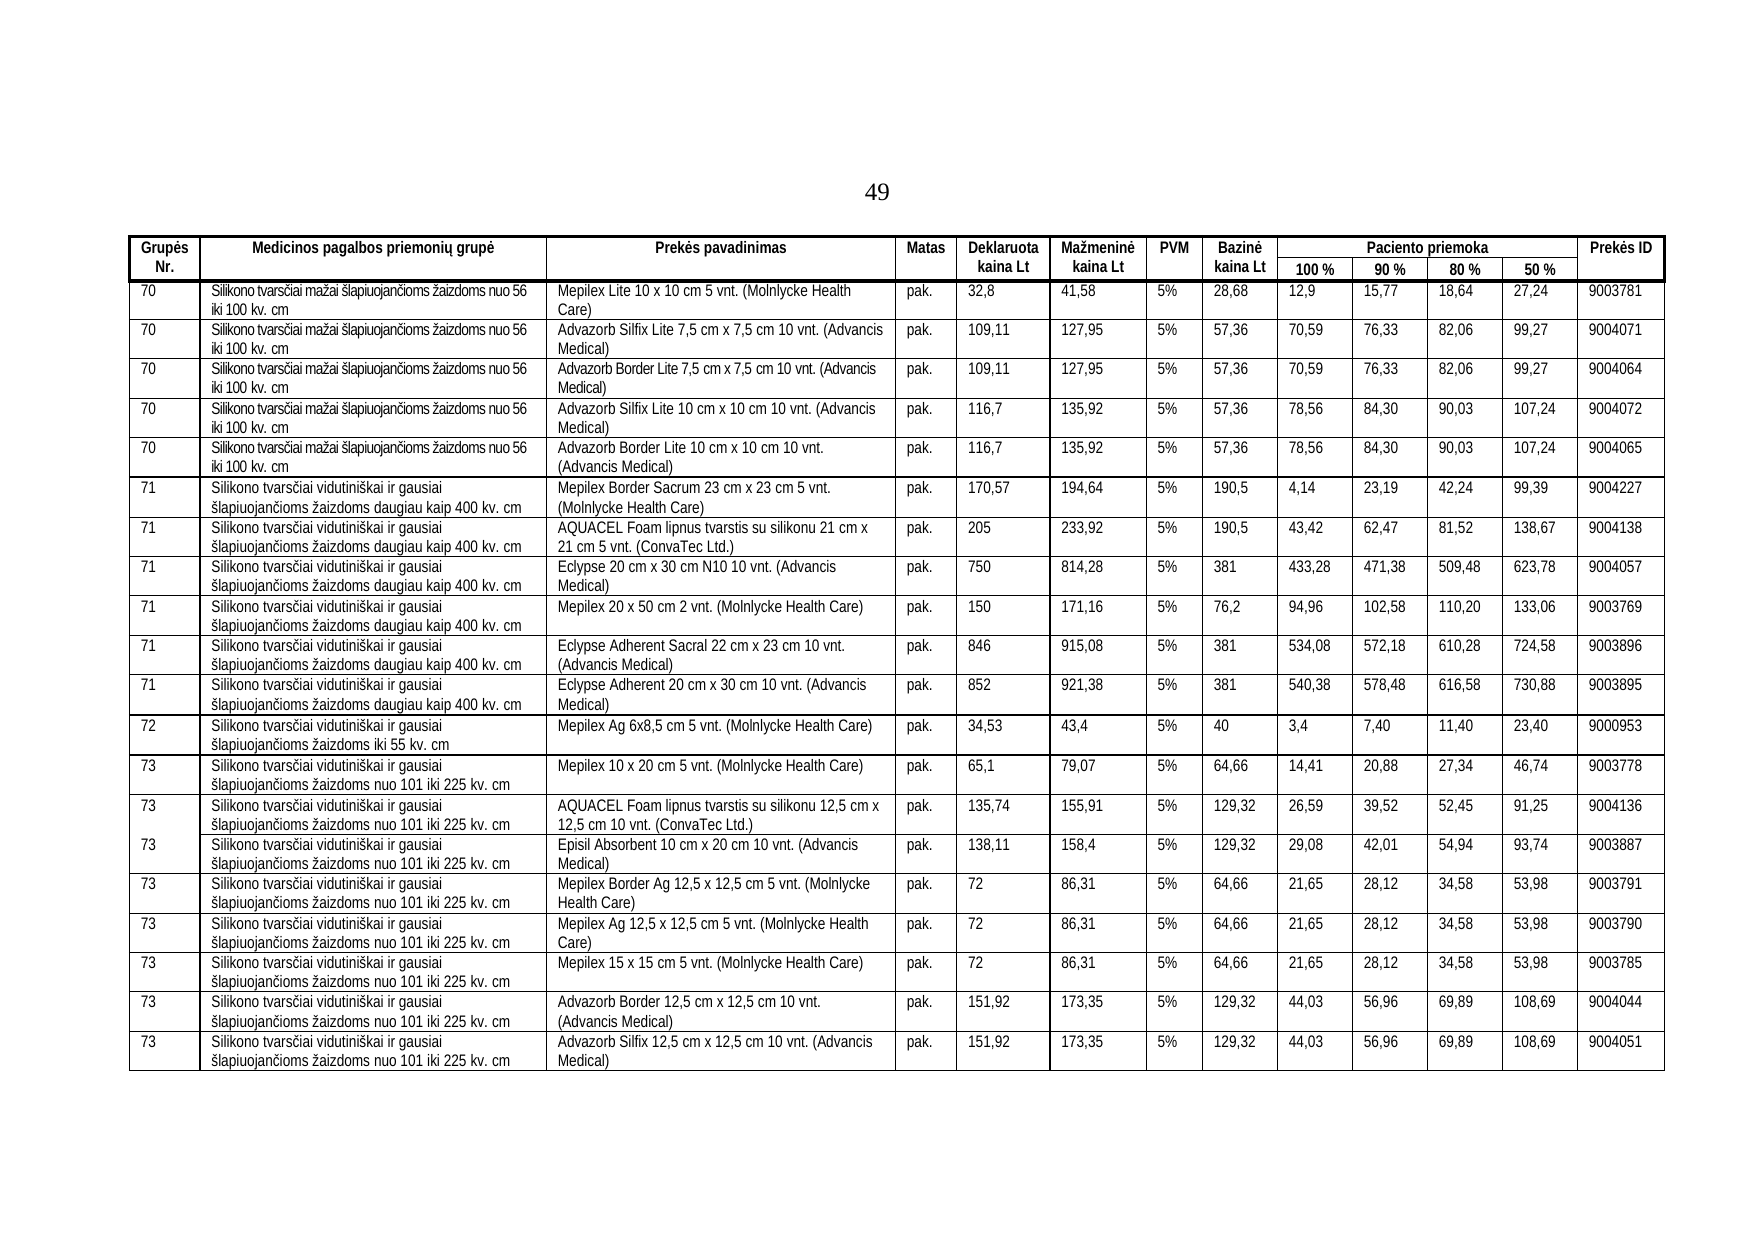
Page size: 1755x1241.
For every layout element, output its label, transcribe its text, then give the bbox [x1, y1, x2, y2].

table_cell 116,7 [957, 438, 1049, 476]
table_cell 138,67 [1503, 518, 1577, 556]
table_cell 73 [130, 756, 199, 794]
table_cell pak. [896, 320, 956, 358]
table_cell Silikono tvarsčiai vidutiniškai ir gausiai šlapiuojančioms žaizdoms daugiau kaip 400 kv. cm [201, 596, 546, 635]
table_cell 90 % [1353, 258, 1427, 279]
table_cell 540,38 [1278, 675, 1352, 713]
table_cell 190,5 [1203, 518, 1277, 556]
table_cell Mepilex Lite 10 x 10 cm 5 vnt. (Molnlycke Health Care) [547, 283, 895, 319]
table_cell 381 [1203, 636, 1277, 674]
table_cell Mepilex Border Ag 12,5 x 12,5 cm 5 vnt. (Molnlycke Health Care) [547, 874, 895, 912]
table_cell 5% [1147, 835, 1202, 873]
table_cell 9000953 [1578, 716, 1664, 754]
table_cell 70 [130, 320, 199, 358]
table_cell 109,11 [957, 320, 1049, 358]
table_cell 9004044 [1578, 992, 1664, 1031]
table_cell 509,48 [1428, 557, 1502, 595]
table_cell Silikono tvarsčiai vidutiniškai ir gausiai šlapiuojančioms žaizdoms daugiau kaip 400 kv. cm [201, 675, 546, 713]
table_cell 84,30 [1353, 399, 1427, 437]
table_cell 70 [130, 438, 199, 476]
table_cell 79,07 [1051, 756, 1146, 794]
table_cell 5% [1147, 874, 1202, 912]
table_cell 233,92 [1051, 518, 1146, 556]
table_cell 18,64 [1428, 283, 1502, 319]
table_cell pak. [896, 992, 956, 1031]
table_cell 433,28 [1278, 557, 1352, 595]
table_cell 57,36 [1203, 359, 1277, 397]
table_cell 72 [957, 953, 1049, 991]
table_cell 5% [1147, 992, 1202, 1031]
table_cell 107,24 [1503, 399, 1577, 437]
table_header Medicinos pagalbos priemonių grupė [201, 238, 546, 279]
table_cell Silikono tvarsčiai vidutiniškai ir gausiai šlapiuojančioms žaizdoms nuo 101 iki 225 kv. cm [201, 756, 546, 794]
table_cell Silikono tvarsčiai vidutiniškai ir gausiai šlapiuojančioms žaizdoms nuo 101 iki 225 kv. cm [201, 914, 546, 952]
table_cell 9004136 [1578, 795, 1664, 834]
table_cell pak. [896, 914, 956, 952]
table_cell 28,12 [1353, 914, 1427, 952]
table_cell 34,58 [1428, 874, 1502, 912]
table_cell 173,35 [1051, 992, 1146, 1031]
table_cell 151,92 [957, 1032, 1049, 1070]
table_cell 133,06 [1503, 596, 1577, 635]
table_cell 64,66 [1203, 953, 1277, 991]
table_cell 90,03 [1428, 399, 1502, 437]
table_header Mažmeninė kaina Lt [1051, 238, 1146, 279]
table_cell 73 [130, 953, 199, 991]
table_cell 99,27 [1503, 320, 1577, 358]
table_cell pak. [896, 596, 956, 635]
table_cell 64,66 [1203, 914, 1277, 952]
table_cell 29,08 [1278, 835, 1352, 873]
table_cell 724,58 [1503, 636, 1577, 674]
table_cell 65,1 [957, 756, 1049, 794]
table_cell 46,74 [1503, 756, 1577, 794]
table_cell 9003895 [1578, 675, 1664, 713]
table_cell 381 [1203, 675, 1277, 713]
table_cell Advazorb Border Lite 7,5 cm x 7,5 cm 10 vnt. (Advancis Medical) [547, 359, 895, 397]
table_cell 9004138 [1578, 518, 1664, 556]
table_cell 42,24 [1428, 478, 1502, 517]
table_header PVM [1147, 238, 1202, 279]
table_cell 42,01 [1353, 835, 1427, 873]
table_cell Mepilex Border Sacrum 23 cm x 23 cm 5 vnt. (Molnlycke Health Care) [547, 478, 895, 517]
table_cell 9003790 [1578, 914, 1664, 952]
table_cell 99,39 [1503, 478, 1577, 517]
table_cell 86,31 [1051, 914, 1146, 952]
table_cell 5% [1147, 518, 1202, 556]
table_cell 72 [957, 874, 1049, 912]
table_cell 44,03 [1278, 1032, 1352, 1070]
table_cell Advazorb Silfix 12,5 cm x 12,5 cm 10 vnt. (Advancis Medical) [547, 1032, 895, 1070]
table_cell Silikono tvarsčiai vidutiniškai ir gausiai šlapiuojančioms žaizdoms nuo 101 iki 225 kv. cm [201, 1032, 546, 1070]
table_cell 9003781 [1578, 283, 1664, 319]
table_cell 40 [1203, 716, 1277, 754]
table_cell 82,06 [1428, 320, 1502, 358]
table_cell 135,92 [1051, 438, 1146, 476]
table_cell 158,4 [1051, 835, 1146, 873]
table_cell Silikono tvarsčiai vidutiniškai ir gausiai šlapiuojančioms žaizdoms nuo 101 iki 225 kv. cm [201, 874, 546, 912]
table_cell 44,03 [1278, 992, 1352, 1031]
table_cell pak. [896, 716, 956, 754]
table_cell Silikono tvarsčiai vidutiniškai ir gausiai šlapiuojančioms žaizdoms daugiau kaip 400 kv. cm [201, 518, 546, 556]
table_cell Mepilex 10 x 20 cm 5 vnt. (Molnlycke Health Care) [547, 756, 895, 794]
table_header Matas [896, 238, 956, 279]
table_header Grupės Nr. [131, 238, 199, 279]
table_cell 129,32 [1203, 835, 1277, 873]
table_cell 70 [130, 359, 199, 397]
table_cell AQUACEL Foam lipnus tvarstis su silikonu 21 cm x 21 cm 5 vnt. (ConvaTec Ltd.) [547, 518, 895, 556]
table_cell Mepilex Ag 6x8,5 cm 5 vnt. (Molnlycke Health Care) [547, 716, 895, 754]
table_cell 94,96 [1278, 596, 1352, 635]
table_cell 135,74 [957, 795, 1049, 834]
table_cell 86,31 [1051, 953, 1146, 991]
table_cell 846 [957, 636, 1049, 674]
table_header Deklaruota kaina Lt [957, 238, 1049, 279]
table_cell 43,4 [1051, 716, 1146, 754]
table_cell 71 [130, 596, 199, 635]
table_cell 750 [957, 557, 1049, 595]
table_cell 9003778 [1578, 756, 1664, 794]
table_cell pak. [896, 636, 956, 674]
table_header Prekės ID [1578, 238, 1663, 279]
table_cell 852 [957, 675, 1049, 713]
table_cell 39,52 [1353, 795, 1427, 834]
table_cell 5% [1147, 716, 1202, 754]
table_cell 578,48 [1353, 675, 1427, 713]
table_cell Silikono tvarsčiai vidutiniškai ir gausiai šlapiuojančioms žaizdoms nuo 101 iki 225 kv. cm [201, 795, 546, 834]
table_cell 107,24 [1503, 438, 1577, 476]
table_cell 5% [1147, 438, 1202, 476]
table_cell pak. [896, 795, 956, 834]
table_cell 78,56 [1278, 399, 1352, 437]
table_cell 5% [1147, 359, 1202, 397]
table_cell 9003896 [1578, 636, 1664, 674]
table_cell 71 [130, 478, 199, 517]
table_cell 4,14 [1278, 478, 1352, 517]
table_cell 15,77 [1353, 283, 1427, 319]
table_cell 53,98 [1503, 953, 1577, 991]
table_cell 5% [1147, 636, 1202, 674]
table_cell 171,16 [1051, 596, 1146, 635]
table_cell 70,59 [1278, 320, 1352, 358]
table_cell 110,20 [1428, 596, 1502, 635]
table_cell 108,69 [1503, 992, 1577, 1031]
table_cell 127,95 [1051, 359, 1146, 397]
table_cell 534,08 [1278, 636, 1352, 674]
table_cell 9003785 [1578, 953, 1664, 991]
table_cell Advazorb Border Lite 10 cm x 10 cm 10 vnt. (Advancis Medical) [547, 438, 895, 476]
table_cell 921,38 [1051, 675, 1146, 713]
table_cell 81,52 [1428, 518, 1502, 556]
table_cell 21,65 [1278, 953, 1352, 991]
table_cell 21,65 [1278, 914, 1352, 952]
table_header Bazinė kaina Lt [1203, 238, 1277, 279]
table_cell 9004227 [1578, 478, 1664, 517]
table_cell 190,5 [1203, 478, 1277, 517]
table_cell Silikono tvarsčiai vidutiniškai ir gausiai šlapiuojančioms žaizdoms daugiau kaip 400 kv. cm [201, 636, 546, 674]
table_cell 32,8 [957, 283, 1049, 319]
table_cell 135,92 [1051, 399, 1146, 437]
table_cell Episil Absorbent 10 cm x 20 cm 10 vnt. (Advancis Medical) [547, 835, 895, 873]
table_cell Advazorb Border 12,5 cm x 12,5 cm 10 vnt. (Advancis Medical) [547, 992, 895, 1031]
table_cell 73 [130, 834, 199, 873]
table_cell 9003769 [1578, 596, 1664, 635]
table_cell 23,40 [1503, 716, 1577, 754]
table_cell 26,59 [1278, 795, 1352, 834]
table_cell 5% [1147, 320, 1202, 358]
table_cell 7,40 [1353, 716, 1427, 754]
table_cell 71 [130, 518, 199, 556]
table_cell 5% [1147, 953, 1202, 991]
table_cell Silikono tvarsčiai mažai šlapiuojančioms žaizdoms nuo 56 iki 100 kv. cm [201, 320, 546, 358]
table_cell 5% [1147, 283, 1202, 319]
table_cell 84,30 [1353, 438, 1427, 476]
table_cell Eclypse Adherent Sacral 22 cm x 23 cm 10 vnt. (Advancis Medical) [547, 636, 895, 674]
table_cell 73 [130, 874, 199, 912]
table_cell 57,36 [1203, 438, 1277, 476]
table_cell 5% [1147, 914, 1202, 952]
table_cell 5% [1147, 756, 1202, 794]
table_cell pak. [896, 835, 956, 873]
table_cell 623,78 [1503, 557, 1577, 595]
table_cell 54,94 [1428, 835, 1502, 873]
table_cell 28,68 [1203, 283, 1277, 319]
table_cell 70 [130, 399, 199, 437]
table_cell 91,25 [1503, 795, 1577, 834]
table_cell 150 [957, 596, 1049, 635]
table_cell 34,58 [1428, 914, 1502, 952]
table_cell 9004071 [1578, 320, 1664, 358]
table_cell 76,33 [1353, 320, 1427, 358]
table_cell 27,34 [1428, 756, 1502, 794]
table_cell 100 % [1278, 258, 1352, 279]
table_cell 915,08 [1051, 636, 1146, 674]
table_cell Silikono tvarsčiai vidutiniškai ir gausiai šlapiuojančioms žaizdoms daugiau kaip 400 kv. cm [201, 478, 546, 517]
table_cell 70,59 [1278, 359, 1352, 397]
table_cell pak. [896, 283, 956, 319]
table_cell 9004051 [1578, 1032, 1664, 1070]
table_cell 34,58 [1428, 953, 1502, 991]
table_cell Advazorb Silfix Lite 7,5 cm x 7,5 cm 10 vnt. (Advancis Medical) [547, 320, 895, 358]
table_cell 116,7 [957, 399, 1049, 437]
table_cell 56,96 [1353, 992, 1427, 1031]
table_cell Mepilex 20 x 50 cm 2 vnt. (Molnlycke Health Care) [547, 596, 895, 635]
table_cell 129,32 [1203, 1032, 1277, 1070]
table_cell Silikono tvarsčiai mažai šlapiuojančioms žaizdoms nuo 56 iki 100 kv. cm [201, 283, 546, 319]
table_cell 80 % [1428, 258, 1502, 279]
table_cell 5% [1147, 795, 1202, 834]
table_cell Silikono tvarsčiai vidutiniškai ir gausiai šlapiuojančioms žaizdoms nuo 101 iki 225 kv. cm [201, 992, 546, 1031]
table_cell 12,9 [1278, 283, 1352, 319]
table_cell 5% [1147, 675, 1202, 713]
table_cell Mepilex 15 x 15 cm 5 vnt. (Molnlycke Health Care) [547, 953, 895, 991]
table_cell Mepilex Ag 12,5 x 12,5 cm 5 vnt. (Molnlycke Health Care) [547, 914, 895, 952]
table_cell 9004072 [1578, 399, 1664, 437]
table_cell 64,66 [1203, 756, 1277, 794]
table_cell Eclypse 20 cm x 30 cm N10 10 vnt. (Advancis Medical) [547, 557, 895, 595]
table_cell 82,06 [1428, 359, 1502, 397]
table_cell 56,96 [1353, 1032, 1427, 1070]
table_cell pak. [896, 399, 956, 437]
table_cell 28,12 [1353, 874, 1427, 912]
table_cell Silikono tvarsčiai vidutiniškai ir gausiai šlapiuojančioms žaizdoms iki 55 kv. cm [201, 716, 546, 754]
table_cell Silikono tvarsčiai mažai šlapiuojančioms žaizdoms nuo 56 iki 100 kv. cm [201, 438, 546, 476]
table_cell 73 [130, 992, 199, 1031]
table_cell 129,32 [1203, 992, 1277, 1031]
table_cell 129,32 [1203, 795, 1277, 834]
table_cell 151,92 [957, 992, 1049, 1031]
table_cell 72 [957, 914, 1049, 952]
table_cell 53,98 [1503, 914, 1577, 952]
table_cell pak. [896, 756, 956, 794]
table_header Paciento priemoka [1278, 238, 1577, 257]
table_cell pak. [896, 359, 956, 397]
table_cell 27,24 [1503, 283, 1577, 319]
table_cell 86,31 [1051, 874, 1146, 912]
table_cell 194,64 [1051, 478, 1146, 517]
table_cell 9003887 [1578, 835, 1664, 873]
table_cell 108,69 [1503, 1032, 1577, 1070]
table_cell Silikono tvarsčiai mažai šlapiuojančioms žaizdoms nuo 56 iki 100 kv. cm [201, 359, 546, 397]
table_cell 9004057 [1578, 557, 1664, 595]
table_cell pak. [896, 675, 956, 713]
table_cell pak. [896, 518, 956, 556]
table_cell 76,33 [1353, 359, 1427, 397]
table_cell 21,65 [1278, 874, 1352, 912]
table_cell 57,36 [1203, 399, 1277, 437]
table_cell Advazorb Silfix Lite 10 cm x 10 cm 10 vnt. (Advancis Medical) [547, 399, 895, 437]
table_cell 381 [1203, 557, 1277, 595]
table_cell 73 [130, 914, 199, 952]
table_cell Silikono tvarsčiai mažai šlapiuojančioms žaizdoms nuo 56 iki 100 kv. cm [201, 399, 546, 437]
table_cell 62,47 [1353, 518, 1427, 556]
table_cell 41,58 [1051, 283, 1146, 319]
table_cell 50 % [1503, 258, 1577, 279]
table_cell 5% [1147, 596, 1202, 635]
table_cell Eclypse Adherent 20 cm x 30 cm 10 vnt. (Advancis Medical) [547, 675, 895, 713]
table_cell Silikono tvarsčiai vidutiniškai ir gausiai šlapiuojančioms žaizdoms nuo 101 iki 225 kv. cm [201, 953, 546, 991]
table_cell 71 [130, 636, 199, 674]
table_cell 610,28 [1428, 636, 1502, 674]
table_cell 5% [1147, 478, 1202, 517]
table_cell 70 [130, 283, 199, 319]
table_cell pak. [896, 557, 956, 595]
table_cell 170,57 [957, 478, 1049, 517]
table_cell 52,45 [1428, 795, 1502, 834]
table_cell 69,89 [1428, 1032, 1502, 1070]
table_cell 71 [130, 557, 199, 595]
table_cell 93,74 [1503, 835, 1577, 873]
table_cell 23,19 [1353, 478, 1427, 517]
table_cell 5% [1147, 399, 1202, 437]
table_cell 11,40 [1428, 716, 1502, 754]
table_cell 78,56 [1278, 438, 1352, 476]
table_cell 173,35 [1051, 1032, 1146, 1070]
table_cell 72 [130, 716, 199, 754]
table_cell 34,53 [957, 716, 1049, 754]
table_cell AQUACEL Foam lipnus tvarstis su silikonu 12,5 cm x 12,5 cm 10 vnt. (ConvaTec Ltd.) [547, 795, 895, 834]
table_cell 28,12 [1353, 953, 1427, 991]
table_cell 20,88 [1353, 756, 1427, 794]
table_cell 71 [130, 675, 199, 713]
table_cell pak. [896, 1032, 956, 1070]
table_cell pak. [896, 438, 956, 476]
table_cell 99,27 [1503, 359, 1577, 397]
table_cell 76,2 [1203, 596, 1277, 635]
table_cell 814,28 [1051, 557, 1146, 595]
table_cell Silikono tvarsčiai vidutiniškai ir gausiai šlapiuojančioms žaizdoms daugiau kaip 400 kv. cm [201, 557, 546, 595]
table_cell 5% [1147, 557, 1202, 595]
table_cell 90,03 [1428, 438, 1502, 476]
table_cell pak. [896, 953, 956, 991]
table_cell 57,36 [1203, 320, 1277, 358]
table_cell 155,91 [1051, 795, 1146, 834]
table_cell 43,42 [1278, 518, 1352, 556]
table_cell 73 [130, 795, 199, 834]
table_cell pak. [896, 874, 956, 912]
table_cell 9003791 [1578, 874, 1664, 912]
table_cell 572,18 [1353, 636, 1427, 674]
table_cell 14,41 [1278, 756, 1352, 794]
table_cell 109,11 [957, 359, 1049, 397]
table_cell 69,89 [1428, 992, 1502, 1031]
table_cell 127,95 [1051, 320, 1146, 358]
table_cell 73 [130, 1032, 199, 1070]
table_cell 138,11 [957, 835, 1049, 873]
table_cell pak. [896, 478, 956, 517]
table_cell 9004064 [1578, 359, 1664, 397]
table_cell 9004065 [1578, 438, 1664, 476]
table_cell 616,58 [1428, 675, 1502, 713]
table_cell 5% [1147, 1032, 1202, 1070]
table_cell 53,98 [1503, 874, 1577, 912]
table_cell Silikono tvarsčiai vidutiniškai ir gausiai šlapiuojančioms žaizdoms nuo 101 iki 225 kv. cm [201, 835, 546, 873]
table_header Prekės pavadinimas [547, 238, 895, 279]
table_cell 205 [957, 518, 1049, 556]
table_cell 102,58 [1353, 596, 1427, 635]
table_cell 64,66 [1203, 874, 1277, 912]
table_cell 471,38 [1353, 557, 1427, 595]
table_cell 730,88 [1503, 675, 1577, 713]
table_cell 3,4 [1278, 716, 1352, 754]
